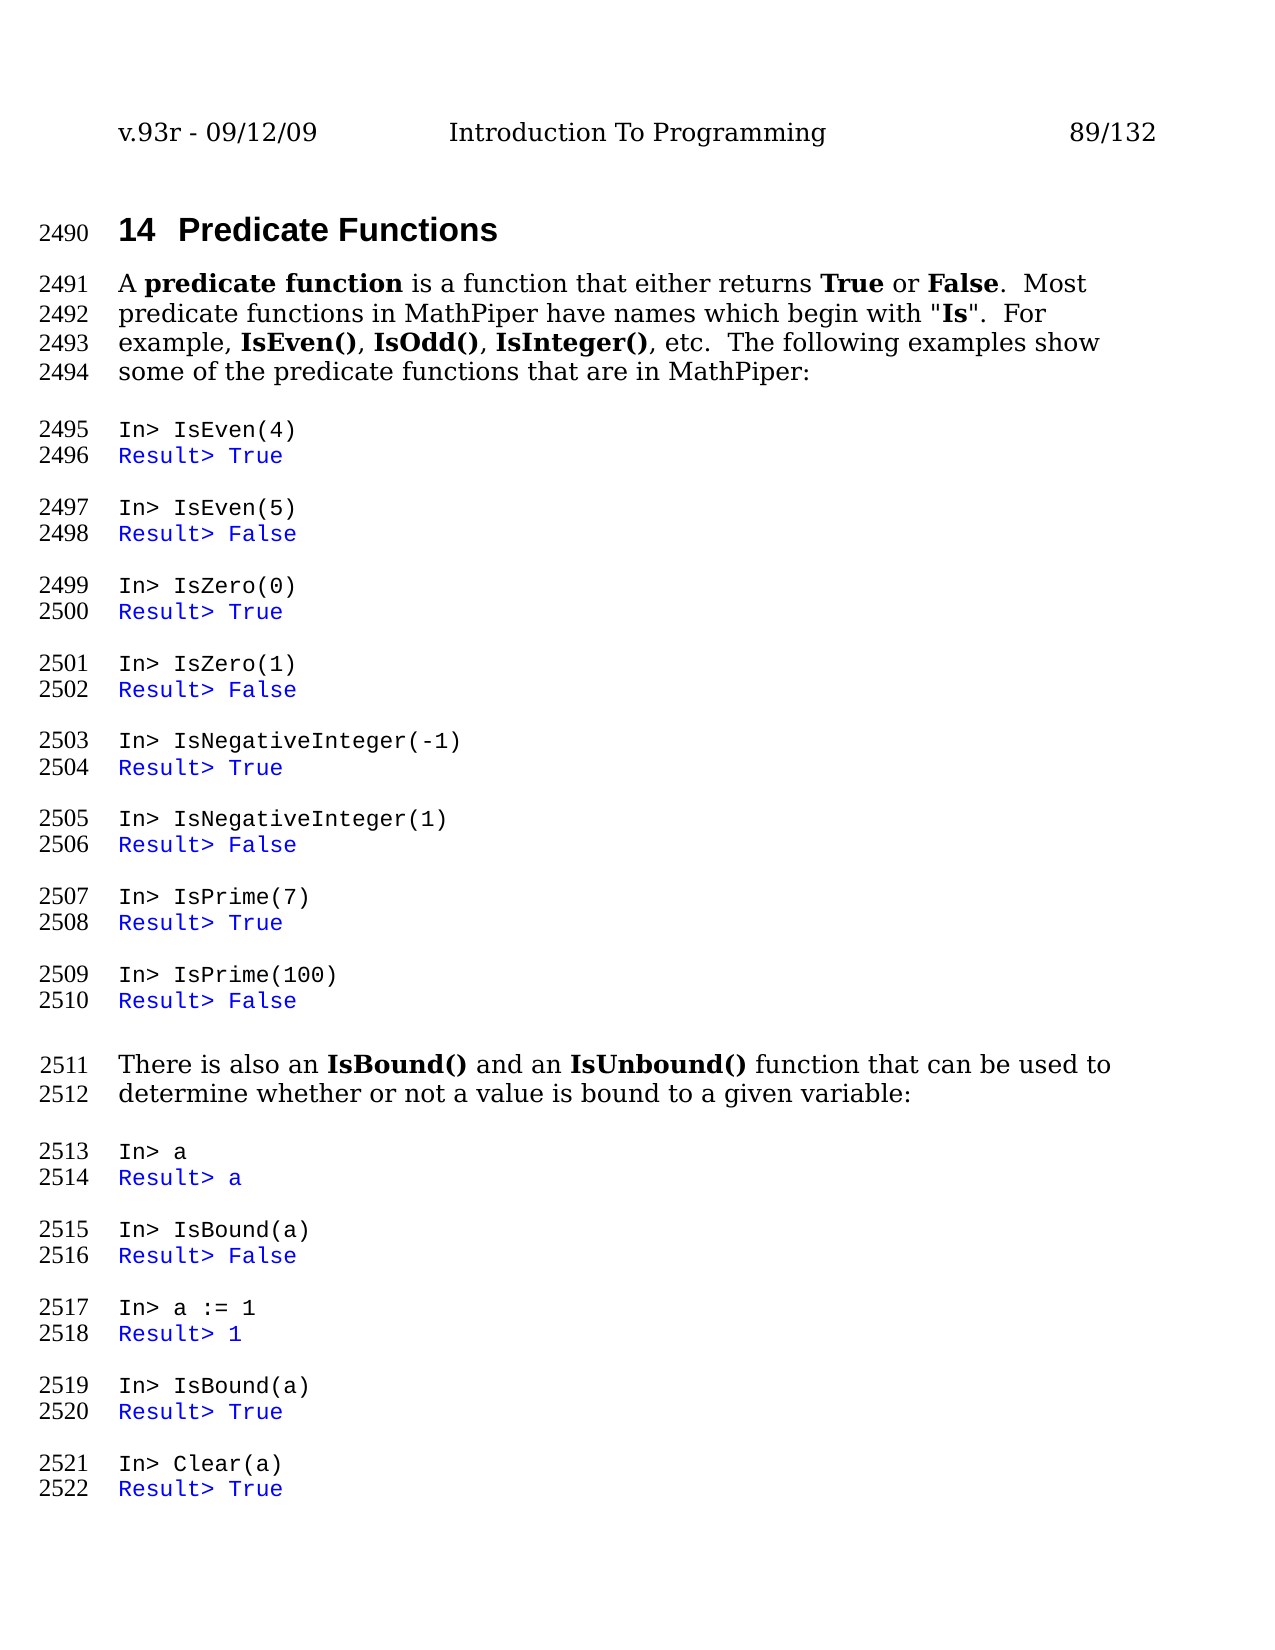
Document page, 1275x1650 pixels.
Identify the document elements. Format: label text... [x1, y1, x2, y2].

text In> IsNegativeInteger(-1) [118, 730, 1157, 756]
text Result> False [118, 522, 1157, 548]
text In> IsBound(a) [118, 1218, 1157, 1244]
text Result> a [118, 1167, 1157, 1192]
text Result> False [118, 834, 1157, 859]
text Result> True [118, 1478, 1157, 1504]
subtitle Predicate Functions [118, 210, 1157, 248]
text Result> True [118, 444, 1157, 471]
text In> IsZero(0) [118, 574, 1157, 600]
text In> a [118, 1141, 1157, 1167]
text Result> False [118, 1244, 1157, 1270]
text A predicate function is a function that either returns True or False. Most predicate functions in MathPiper have names which begin with "Is". For example, IsEven(), IsOdd(), IsInteger(), etc. The following examples show some of the predicate functions that are in MathPiper: [118, 269, 1157, 387]
text In> Clear(a) [118, 1452, 1157, 1478]
text There is also an IsBound() and an IsUnbound() function that can be used to determine whether or not a value is bound to a given variable: [118, 1050, 1157, 1109]
text In> IsPrime(100) [118, 963, 1157, 989]
text In> IsPrime(7) [118, 886, 1157, 911]
text Result> True [118, 911, 1157, 937]
text In> IsEven(4) [118, 419, 1157, 444]
text Result> True [118, 600, 1157, 626]
text Result> True [118, 756, 1157, 782]
text In> IsZero(1) [118, 652, 1157, 678]
text Result> True [118, 1400, 1157, 1426]
text In> IsNegativeInteger(1) [118, 808, 1157, 834]
text Result> False [118, 678, 1157, 704]
text In> a := 1 [118, 1296, 1157, 1322]
text Result> False [118, 989, 1157, 1015]
text Result> 1 [118, 1322, 1157, 1348]
text In> IsEven(5) [118, 496, 1157, 522]
text In> IsBound(a) [118, 1374, 1157, 1400]
